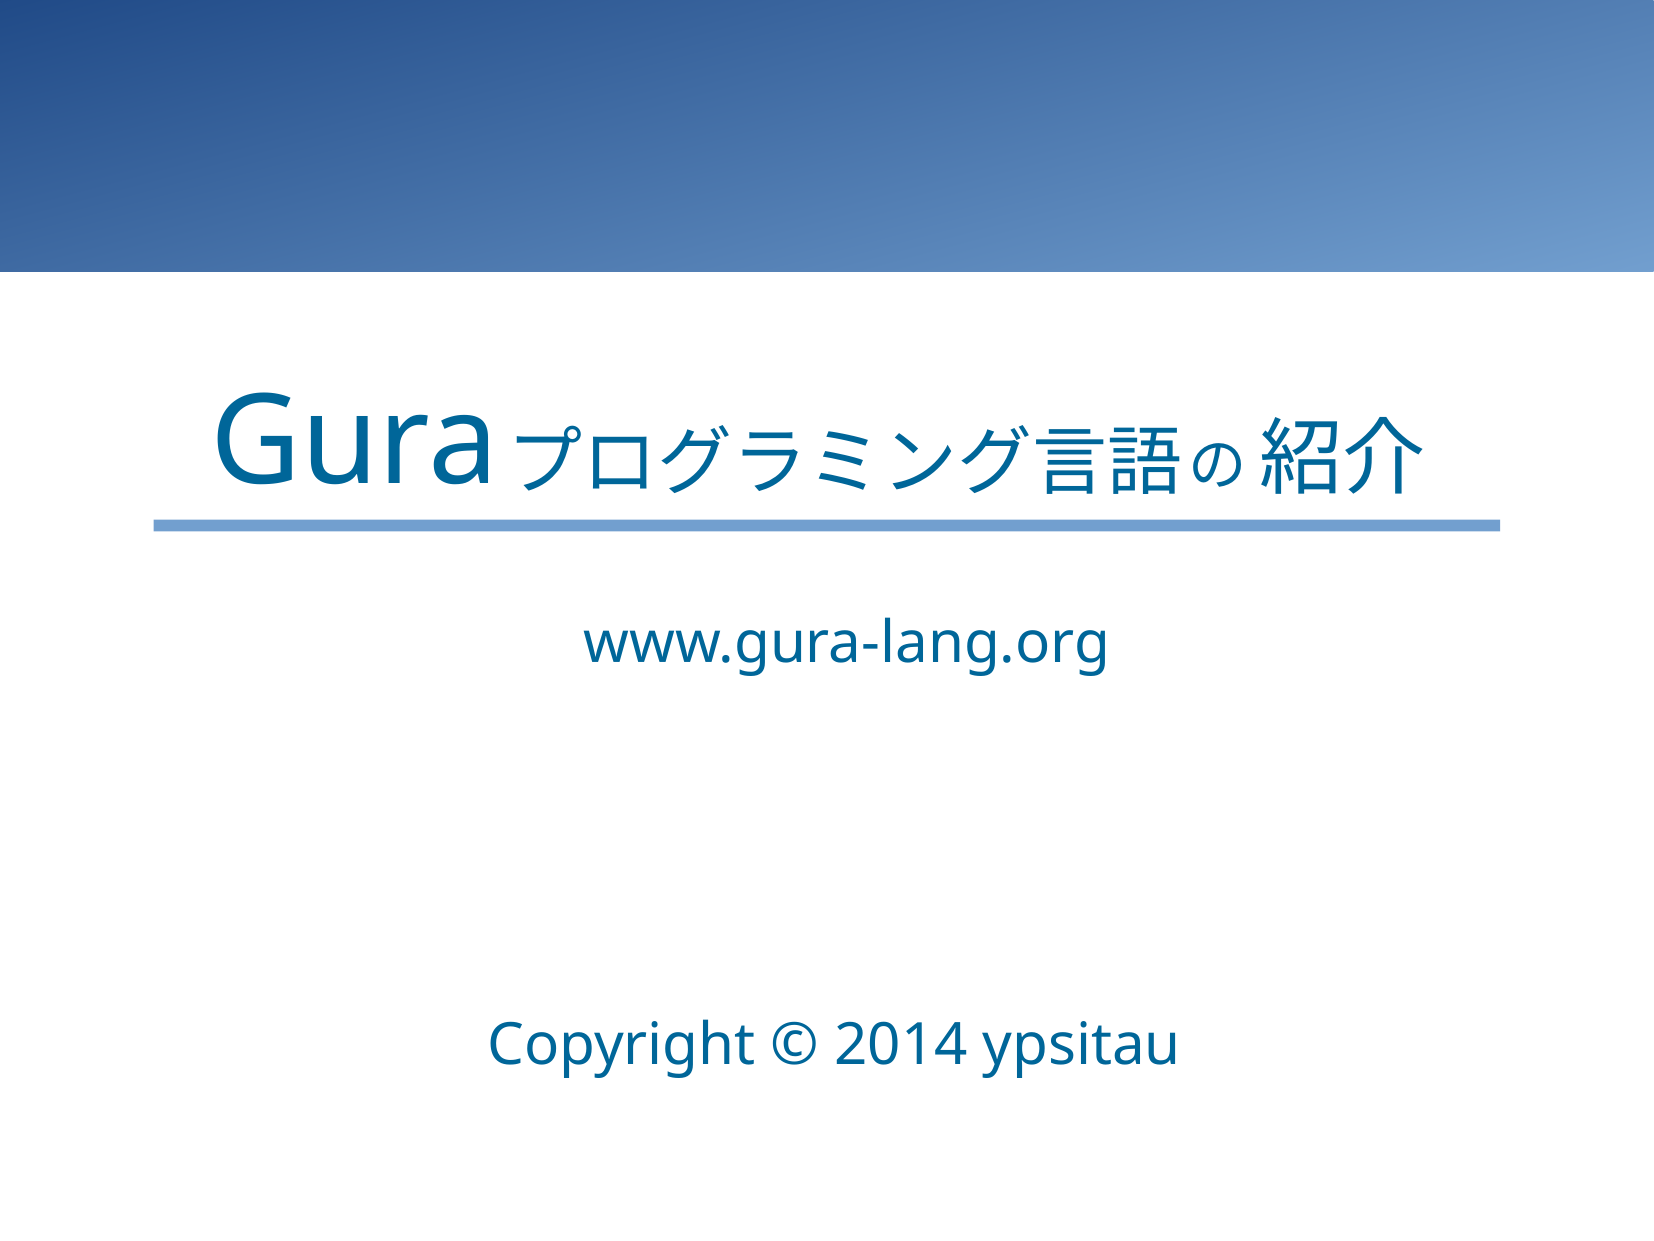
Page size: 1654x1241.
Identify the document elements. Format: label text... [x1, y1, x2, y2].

text_box Copyright © 2014 ypsitau [472, 994, 1166, 1087]
text_box の [1173, 410, 1244, 514]
text_box プログラミング言語 [492, 393, 1198, 521]
text_box 紹介 [1244, 383, 1441, 524]
text_box [153, 519, 1501, 532]
text_box Gura [195, 342, 490, 524]
text_box www.gura-lang.org [568, 592, 1087, 686]
